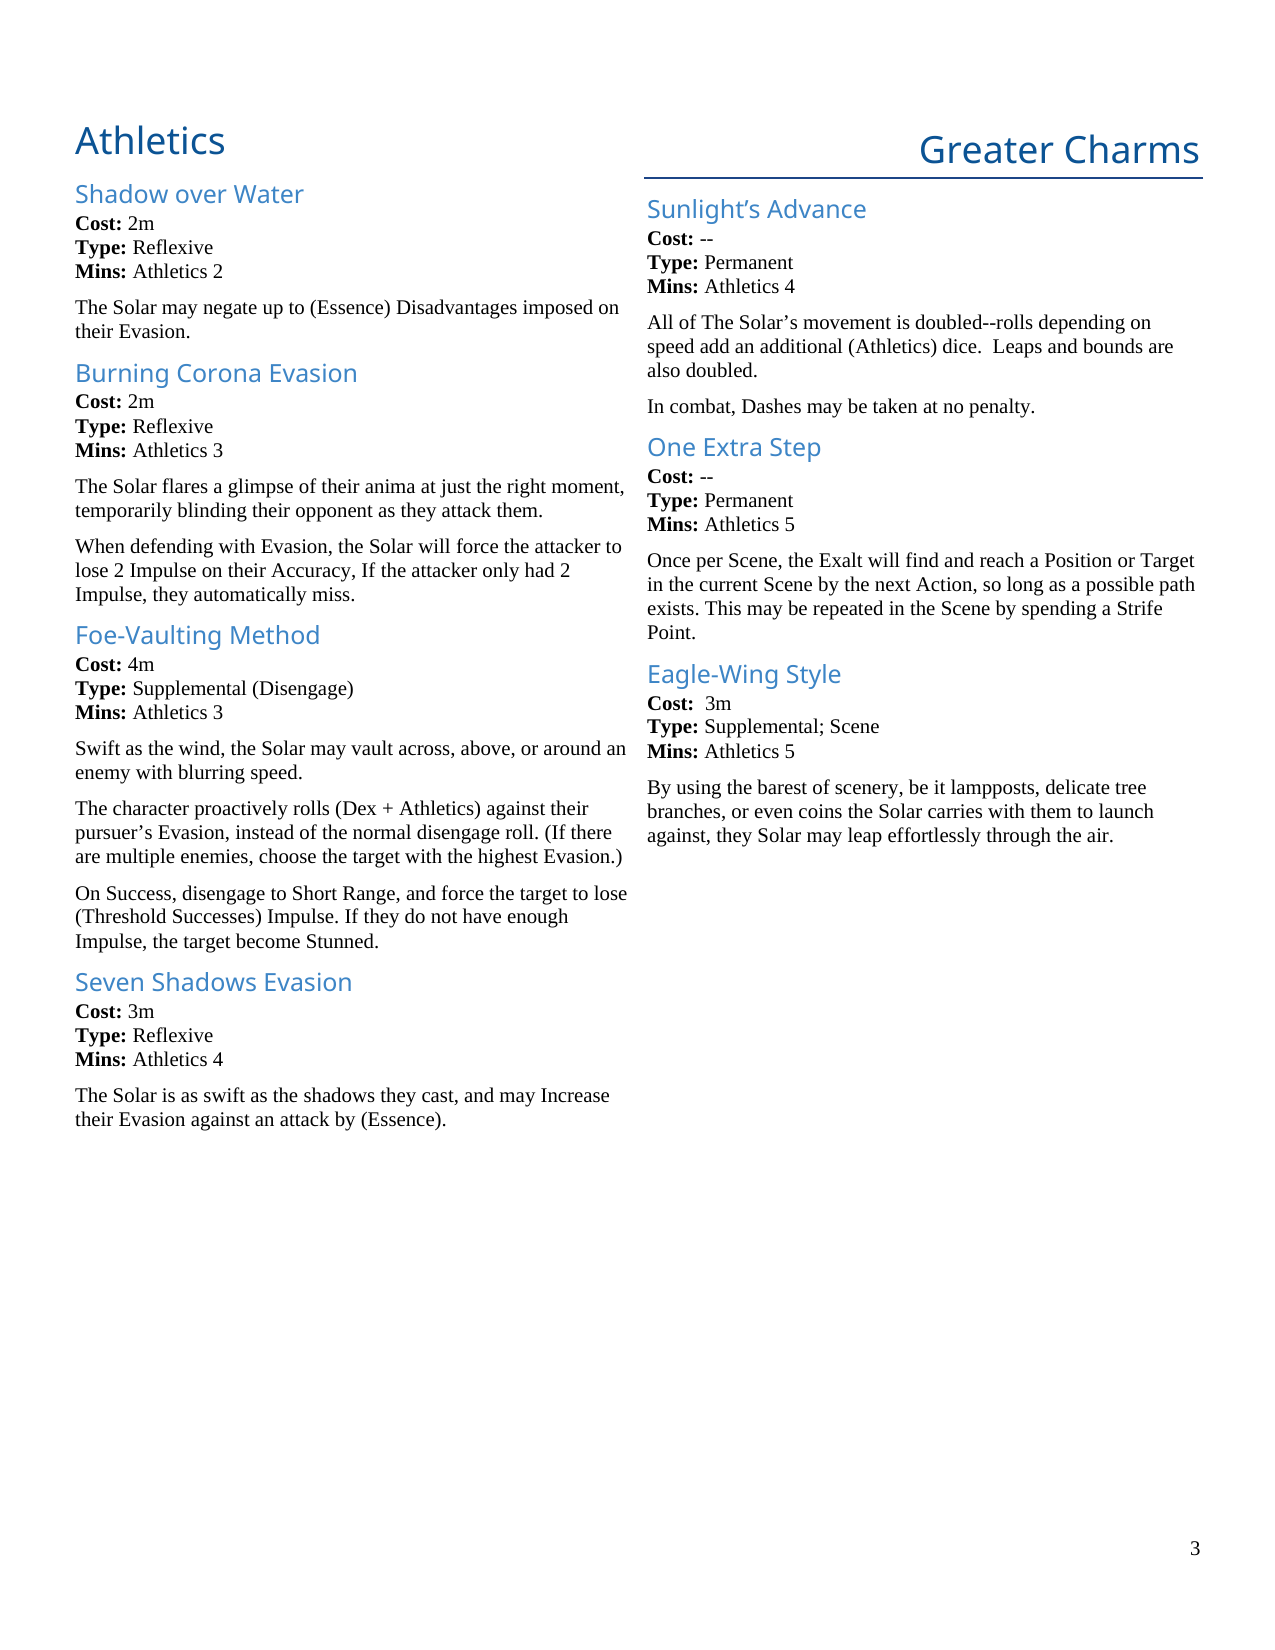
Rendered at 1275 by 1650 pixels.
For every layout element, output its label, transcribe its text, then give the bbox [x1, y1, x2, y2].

text Cost: -- Type: Permanent Mins: Athletics 4 [647, 226, 1200, 298]
subtitle Eagle-Wing Style [647, 656, 1200, 690]
text When defending with Evasion, the Solar will force the attacker to lose 2 Impulse on their Accuracy, If the attacker only had 2 Impulse, they automatically miss. [75, 534, 628, 606]
text Cost: 3m Type: Supplemental; Scene Mins: Athletics 5 [647, 690, 1200, 763]
text Cost: 2m Type: Reflexive Mins: Athletics 3 [75, 389, 628, 462]
text The Solar flares a glimpse of their anima at just the right moment, temporarily blinding their opponent as they attack them. [75, 474, 628, 522]
subtitle Athletics [75, 114, 628, 165]
text On Success, disengage to Short Range, and force the target to lose (Threshold Successes) Impulse. If they do not have enough Impulse, the target become Stunned. [75, 880, 628, 953]
text Cost: 4m Type: Supplemental (Disengage) Mins: Athletics 3 [75, 652, 628, 724]
subtitle Seven Shadows Evasion [75, 964, 628, 999]
subtitle Burning Corona Evasion [75, 355, 628, 389]
subtitle One Extra Step [647, 430, 1200, 464]
text Cost: 3m Type: Reflexive Mins: Athletics 4 [75, 999, 628, 1071]
subtitle Foe-Vaulting Method [75, 618, 628, 652]
text The Solar may negate up to (Essence) Disadvantages imposed on their Evasion. [75, 295, 628, 343]
text By using the barest of scenery, be it lampposts, delicate tree branches, or even coins the Solar carries with them to launch against, they Solar may leap effortlessly through the air. [647, 774, 1200, 847]
text In combat, Dashes may be taken at no penalty. [647, 394, 1200, 418]
subtitle Sunlight’s Advance [647, 191, 1200, 226]
subtitle Greater Charms [644, 120, 1203, 177]
text The character proactively rolls (Dex + Athletics) against their pursuer’s Evasion, instead of the normal disengage roll. (If there are multiple enemies, choose the target with the highest Evasion.) [75, 796, 628, 868]
text The Solar is as swift as the shadows they cast, and may Increase their Evasion against an attack by (Essence). [75, 1083, 628, 1131]
subtitle Shadow over Water [75, 177, 628, 211]
text Cost: 2m Type: Reflexive Mins: Athletics 2 [75, 211, 628, 283]
text All of The Solar’s movement is doubled--rolls depending on speed add an additional (Athletics) dice. Leaps and bounds are also doubled. [647, 310, 1200, 382]
text Cost: -- Type: Permanent Mins: Athletics 5 [647, 464, 1200, 536]
text Once per Scene, the Exalt will find and reach a Position or Target in the current Scene by the next Action, so long as a possible path exists. This may be repeated in the Scene by spending a Strife Point. [647, 548, 1200, 644]
text Swift as the wind, the Solar may vault across, above, or around an enemy with blurring speed. [75, 736, 628, 784]
